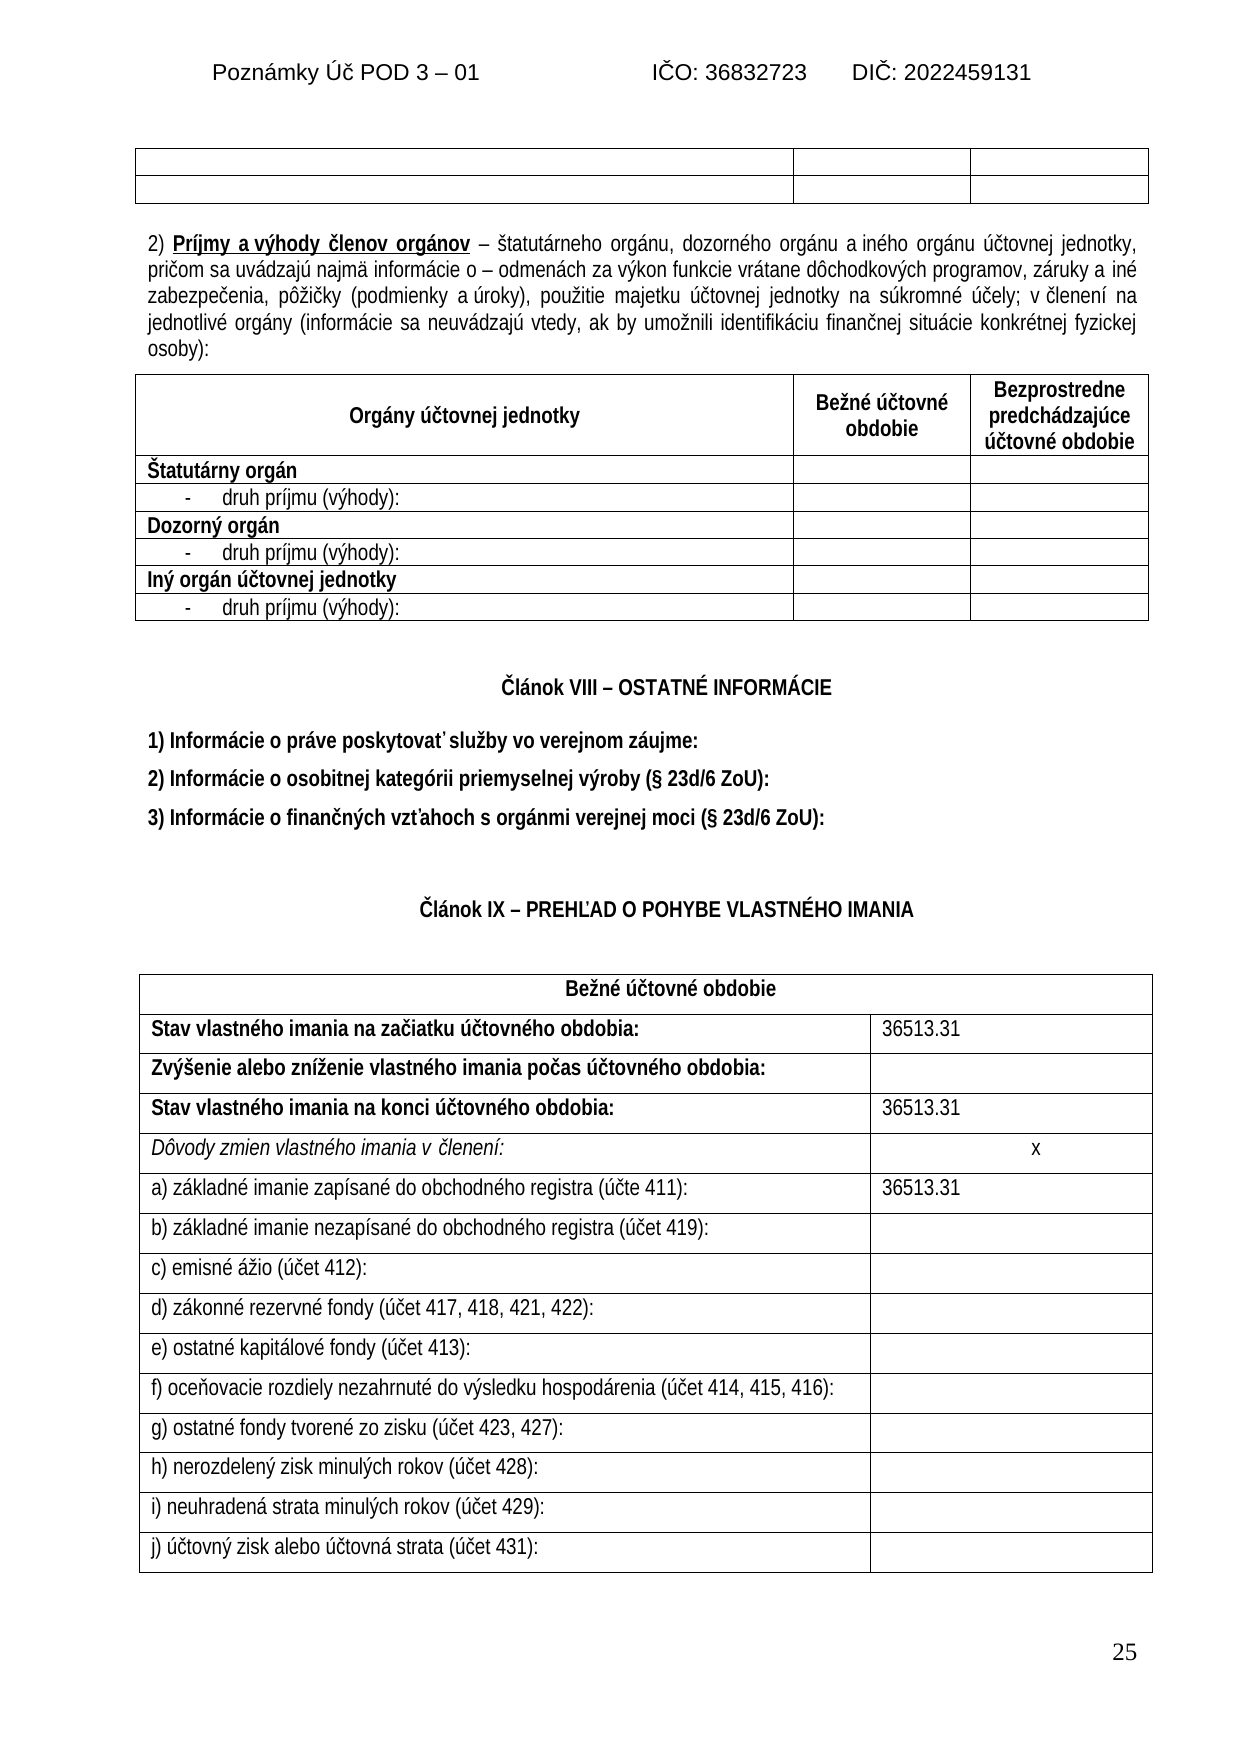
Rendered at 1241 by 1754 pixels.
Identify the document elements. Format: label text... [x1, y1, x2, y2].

table_cell druh príjmu (výhody): [136, 484, 793, 511]
table_cell Iný orgán účtovnej jednotky [136, 566, 793, 593]
table_header Bežné účtovné obdobie [794, 375, 970, 455]
table_cell d) zákonné rezervné fondy (účet 417, 418, 421, 422): [140, 1294, 870, 1333]
table_header Orgány účtovnej jednotky [136, 375, 793, 455]
table_cell i) neuhradená strata minulých rokov (účet 429): [140, 1493, 870, 1532]
table_cell [136, 176, 793, 202]
table_cell [871, 1254, 1152, 1293]
table_cell [871, 1414, 1152, 1452]
table_cell [971, 456, 1148, 483]
table_cell Dôvody zmien vlastného imania v členení: [140, 1134, 870, 1173]
table_cell [971, 484, 1148, 511]
table_header Bežné účtovné obdobie [140, 975, 1152, 1013]
table_cell e) ostatné kapitálové fondy (účet 413): [140, 1334, 870, 1372]
table_cell [794, 512, 970, 538]
text 2) Príjmy a výhody členov orgánov – štatutárneho orgánu, dozorného orgánu a iného orgánu účtovnej jednotky, pričom sa uvádzajú najmä informácie o – odmenách za výkon funkcie vrátane dôchodkových programov, záruky a iné zabezpečenia, pôžičky (podmienky a úroky), použitie majetku účtovnej jednotky na súkromné účely; v členení na jednotlivé orgány (informácie sa neuvádzajú vtedy, ak by umožnili identifikáciu finančnej situácie konkrétnej fyzickej osoby): [148, 230, 1137, 362]
table_cell [794, 149, 970, 175]
table_cell a) základné imanie zapísané do obchodného registra (účte 411): [140, 1174, 870, 1213]
table_cell 36513,31 [871, 1174, 1152, 1213]
table_cell [971, 149, 1148, 175]
table_cell [871, 1533, 1152, 1572]
table_cell druh príjmu (výhody): [136, 539, 793, 565]
table_cell [971, 539, 1148, 565]
text Článok VIII – OSTATNÉ INFORMÁCIE [148, 674, 1186, 700]
table_cell 36513,31 [871, 1094, 1152, 1133]
table_cell [871, 1054, 1152, 1093]
table_cell [136, 149, 793, 175]
table_cell g) ostatné fondy tvorené zo zisku (účet 423, 427): [140, 1414, 870, 1452]
table_cell [971, 566, 1148, 593]
table_cell [794, 484, 970, 511]
table_cell [794, 594, 970, 620]
text Článok IX – PREHĽAD O POHYBE VLASTNÉHO IMANIA [148, 896, 1186, 922]
table_cell Štatutárny orgán [136, 456, 793, 483]
table_cell [871, 1334, 1152, 1372]
text 2) Informácie o osobitnej kategórii priemyselnej výroby (§ 23d/6 ZoU): [148, 765, 1186, 792]
table_cell Stav vlastného imania na konci účtovného obdobia: [140, 1094, 870, 1133]
table_cell j) účtovný zisk alebo účtovná strata (účet 431): [140, 1533, 870, 1572]
table_cell [794, 539, 970, 565]
table_header Bezprostredne predchádzajúce účtovné obdobie [971, 375, 1148, 455]
table_cell b) základné imanie nezapísané do obchodného registra (účet 419): [140, 1214, 870, 1253]
table_cell [871, 1453, 1152, 1492]
table_cell [971, 512, 1148, 538]
table_cell [871, 1214, 1152, 1253]
text 3) Informácie o finančných vzťahoch s orgánmi verejnej moci (§ 23d/6 ZoU): [148, 804, 1186, 831]
table_cell Stav vlastného imania na začiatku účtovného obdobia: [140, 1015, 870, 1053]
table_cell x [871, 1134, 1152, 1173]
table_cell f) oceňovacie rozdiely nezahrnuté do výsledku hospodárenia (účet 414, 415, 416): [140, 1374, 870, 1412]
table_cell h) nerozdelený zisk minulých rokov (účet 428): [140, 1453, 870, 1492]
table_cell Dozorný orgán [136, 512, 793, 538]
table_cell [971, 176, 1148, 202]
table_cell [871, 1493, 1152, 1532]
table_cell c) emisné ážio (účet 412): [140, 1254, 870, 1293]
table_cell druh príjmu (výhody): [136, 594, 793, 620]
table_cell [794, 566, 970, 593]
table_cell [794, 456, 970, 483]
table_cell 36513,31 [871, 1015, 1152, 1053]
table_cell Zvýšenie alebo zníženie vlastného imania počas účtovného obdobia: [140, 1054, 870, 1093]
table_cell [871, 1294, 1152, 1333]
table_cell [871, 1374, 1152, 1412]
table_cell [971, 594, 1148, 620]
table_cell [794, 176, 970, 202]
text 1) Informácie o práve poskytovať služby vo verejnom záujme: [148, 727, 1186, 753]
